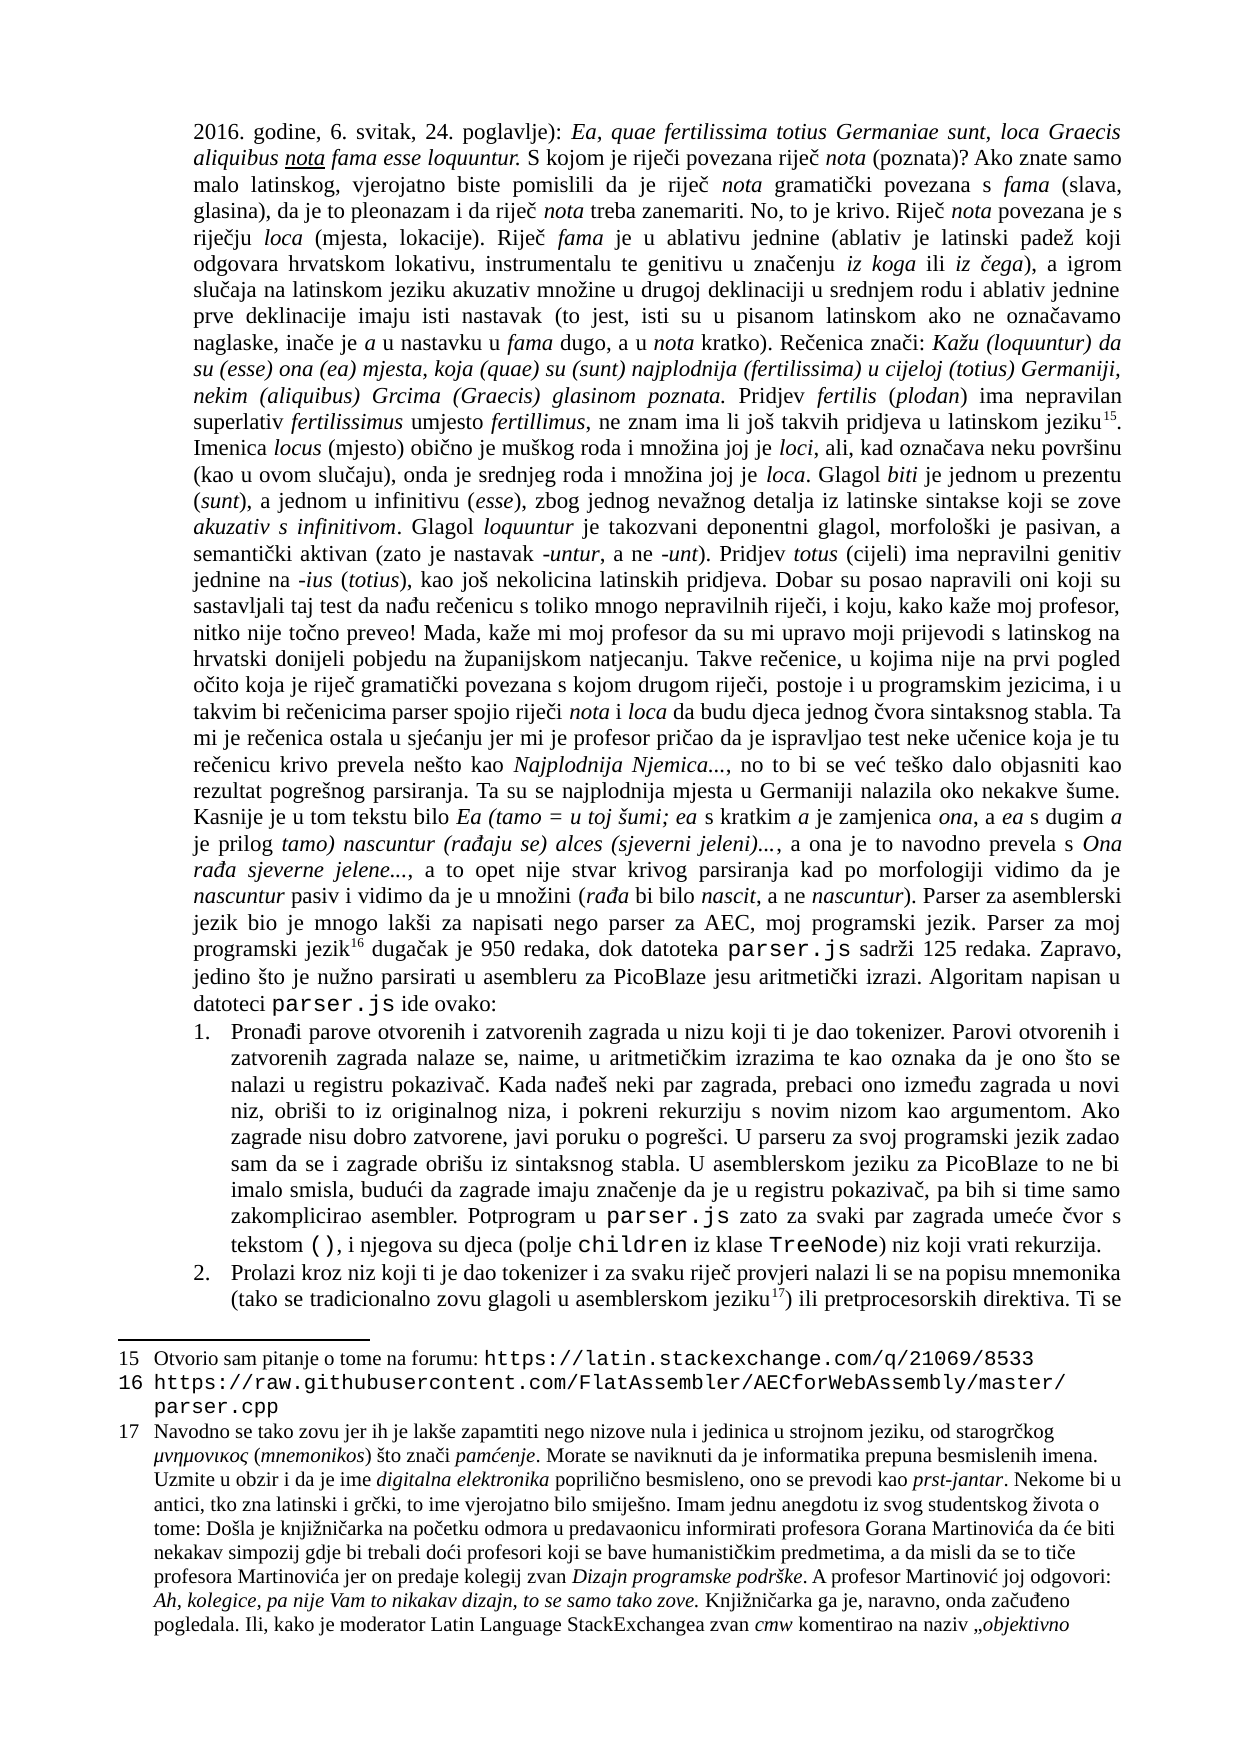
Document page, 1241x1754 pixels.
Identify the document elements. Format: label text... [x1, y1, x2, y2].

list Otvorio sam pitanje o tome na forumu: https://latin.stackexchange.com/q/21069/8533 [118, 1346, 1122, 1372]
list Prolazi kroz niz koji ti je dao tokenizer i za svaku riječ provjeri nalazi li se na popisu mnemonika (tako se tradicionalno zovu glagoli u asemblerskom jeziku) ili pretprocesorskih direktiva. Ti se [193, 1259, 1122, 1312]
list Pronađi parove otvorenih i zatvorenih zagrada u nizu koji ti je dao tokenizer. Parovi otvorenih i zatvorenih zagrada nalaze se, naime, u aritmetičkim izrazima te kao oznaka da je ono što se nalazi u registru pokazivač. Kada nađeš neki par zagrada, prebaci ono između zagrada u novi niz, obriši to iz originalnog niza, i pokreni rekurziju s novim nizom kao argumentom. Ako zagrade nisu dobro zatvorene, javi poruku o pogrešci. U parseru za svoj programski jezik zadao sam da se i zagrade obrišu iz sintaksnog stabla. U asemblerskom jeziku za PicoBlaze to ne bi imalo smisla, budući da zagrade imaju značenje da je u registru pokazivač, pa bih si time samo zakomplicirao asembler. Potprogram u parser.js zato za svaki par zagrada umeće čvor s tekstom (), i njegova su djeca (polje children iz klase TreeNode) niz koji vrati rekurzija. [193, 1018, 1122, 1259]
list 2016. godine, 6. svitak, 24. poglavlje): Ea, quae fertilissima totius Germaniae sunt, loca Graecis aliquibus nota fama esse loquuntur. S kojom je riječi povezana riječ nota (poznata)? Ako znate samo malo latinskog, vjerojatno biste pomislili da je riječ nota gramatički povezana s fama (slava, glasina), da je to pleonazam i da riječ nota treba zanemariti. No, to je krivo. Riječ nota povezana je s riječju loca (mjesta, lokacije). Riječ fama je u ablativu jednine (ablativ je latinski padež koji odgovara hrvatskom lokativu, instrumentalu te genitivu u značenju iz koga ili iz čega), a igrom slučaja na latinskom jeziku akuzativ množine u drugoj deklinaciji u srednjem rodu i ablativ jednine prve deklinacije imaju isti nastavak (to jest, isti su u pisanom latinskom ako ne označavamo naglaske, inače je a u nastavku u fama dugo, a u nota kratko). Rečenica znači: Kažu (loquuntur) da su (esse) ona (ea) mjesta, koja (quae) su (sunt) najplodnija (fertilissima) u cijeloj (totius) Germaniji, nekim (aliquibus) Grcima (Graecis) glasinom poznata. Pridjev fertilis (plodan) ima nepravilan superlativ fertilissimus umjesto fertillimus, ne znam ima li još takvih pridjeva u latinskom jeziku. Imenica locus (mjesto) obično je muškog roda i množina joj je loci, ali, kad označava neku površinu (kao u ovom slučaju), onda je srednjeg roda i množina joj je loca. Glagol biti je jednom u prezentu (sunt), a jednom u infinitivu (esse), zbog jednog nevažnog detalja iz latinske sintakse koji se zove akuzativ s infinitivom. Glagol loquuntur je takozvani deponentni glagol, morfološki je pasivan, a semantički aktivan (zato je nastavak -untur, a ne -unt). Pridjev totus (cijeli) ima nepravilni genitiv jednine na -ius (totius), kao još nekolicina latinskih pridjeva. Dobar su posao napravili oni koji su sastavljali taj test da nađu rečenicu s toliko mnogo nepravilnih riječi, i koju, kako kaže moj profesor, nitko nije točno preveo! Mada, kaže mi moj profesor da su mi upravo moji prijevodi s latinskog na hrvatski donijeli pobjedu na županijskom natjecanju. Takve rečenice, u kojima nije na prvi pogled očito koja je riječ gramatički povezana s kojom drugom riječi, postoje i u programskim jezicima, i u takvim bi rečenicima parser spojio riječi nota i loca da budu djeca jednog čvora sintaksnog stabla. Ta mi je rečenica ostala u sjećanju jer mi je profesor pričao da je ispravljao test neke učenice koja je tu rečenicu krivo prevela nešto kao Najplodnija Njemica..., no to bi se već teško dalo objasniti kao rezultat pogrešnog parsiranja. Ta su se najplodnija mjesta u Germaniji nalazila oko nekakve šume. Kasnije je u tom tekstu bilo Ea (tamo = u toj šumi; ea s kratkim a je zamjenica ona, a ea s dugim a je prilog tamo) nascuntur (rađaju se) alces (sjeverni jeleni)..., a ona je to navodno prevela s Ona rađa sjeverne jelene..., a to opet nije stvar krivog parsiranja kad po morfologiji vidimo da je nascuntur pasiv i vidimo da je u množini (rađa bi bilo nascit, a ne nascuntur). Parser za asemblerski jezik bio je mnogo lakši za napisati nego parser za AEC, moj programski jezik. Parser za moj programski jezik dugačak je 950 redaka, dok datoteka parser.js sadrži 125 redaka. Zapravo, jedino što je nužno parsirati u asembleru za PicoBlaze jesu aritmetički izrazi. Algoritam napisan u datoteci parser.js ide ovako: [156, 118, 1122, 1018]
list https://raw.githubusercontent.com/FlatAssembler/AECforWebAssembly/master/parser.cpp [118, 1372, 1122, 1419]
list Navodno se tako zovu jer ih je lakše zapamtiti nego nizove nula i jedinica u strojnom jeziku, od starogrčkog μνημονικος (mnemonikos) što znači pamćenje. Morate se naviknuti da je informatika prepuna besmislenih imena. Uzmite u obzir i da je ime digitalna elektronika poprilično besmisleno, ono se prevodi kao prst-jantar. Nekome bi u antici, tko zna latinski i grčki, to ime vjerojatno bilo smiješno. Imam jednu anegdotu iz svog studentskog života o tome: Došla je knjižničarka na početku odmora u predavaonicu informirati profesora Gorana Martinovića da će biti nekakav simpozij gdje bi trebali doći profesori koji se bave humanističkim predmetima, a da misli da se to tiče profesora Martinovića jer on predaje kolegij zvan Dizajn programske podrške. A profesor Martinović joj odgovori: Ah, kolegice, pa nije Vam to nikakav dizajn, to se samo tako zove. Knjižničarka ga je, naravno, onda začuđeno pogledala. Ili, kako je moderator Latin Language StackExchangea zvan cmw komentirao na naziv „objektivno [118, 1419, 1122, 1636]
